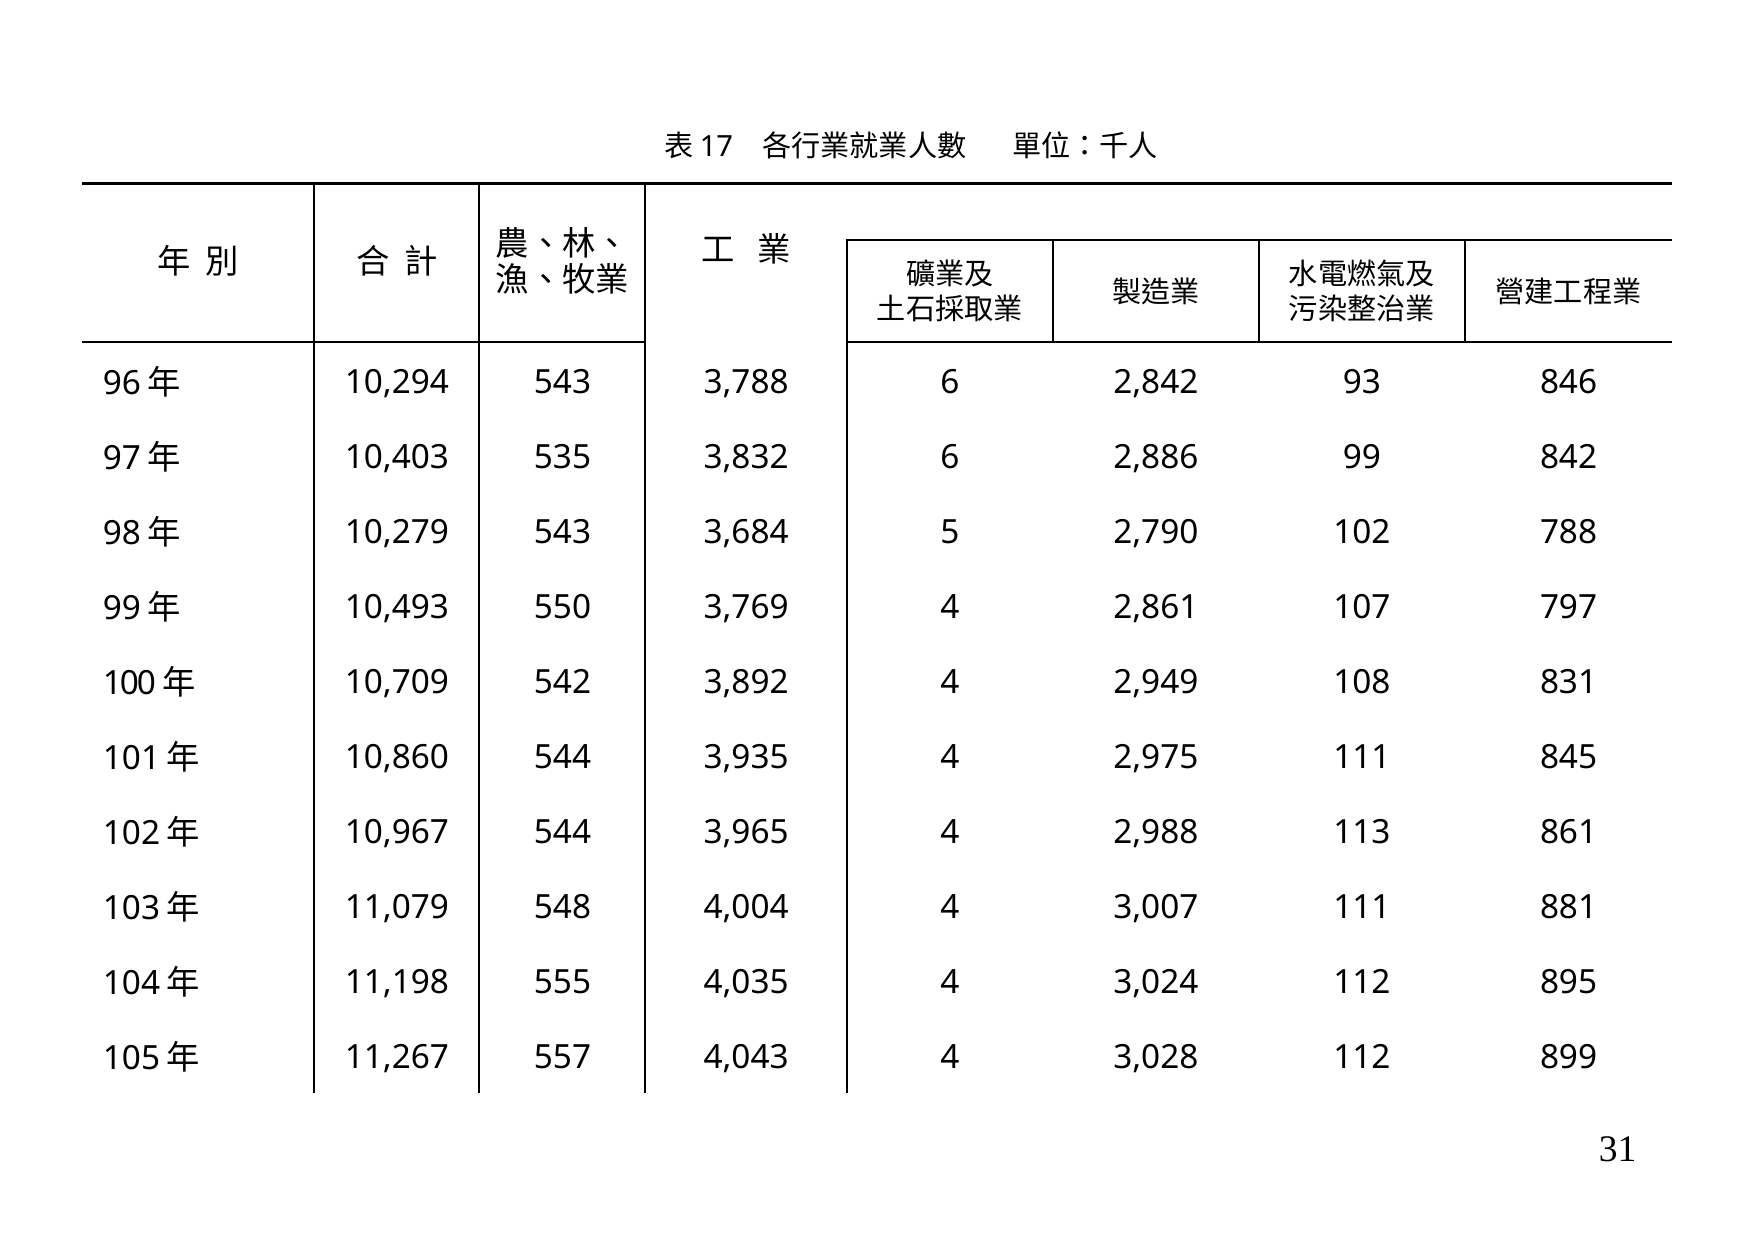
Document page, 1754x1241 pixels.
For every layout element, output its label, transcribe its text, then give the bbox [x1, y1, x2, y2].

table_cell 10,294 [315, 343, 478, 418]
table_cell 2,975 [1053, 718, 1259, 793]
table_header 年 別 [82, 185, 313, 341]
table_cell 6 [848, 418, 1053, 493]
table_cell 99年 [82, 568, 313, 643]
table_cell 831 [1465, 643, 1672, 718]
table_cell 102年 [82, 793, 313, 868]
table_cell 2,988 [1053, 793, 1259, 868]
table_cell 10,860 [315, 718, 478, 793]
table_cell 4,004 [646, 868, 846, 943]
table_cell 103年 [82, 868, 313, 943]
table_cell 4,043 [646, 1018, 846, 1093]
table_cell 10,493 [315, 568, 478, 643]
subtitle 表17 各行業就業人數 單位：千人 [118, 107, 1636, 182]
table_header [847, 185, 1672, 239]
table_cell 93 [1259, 343, 1465, 418]
table_cell 10,709 [315, 643, 478, 718]
table_cell 842 [1465, 418, 1672, 493]
table_cell 3,007 [1053, 868, 1259, 943]
table_cell 4 [848, 868, 1053, 943]
table_cell 544 [480, 793, 644, 868]
table_cell 846 [1465, 343, 1672, 418]
table_cell 3,024 [1053, 943, 1259, 1018]
table_cell 899 [1465, 1018, 1672, 1093]
table_cell 3,965 [646, 793, 846, 868]
table_cell 11,267 [315, 1018, 478, 1093]
table_cell 2,886 [1053, 418, 1259, 493]
table_cell 3,892 [646, 643, 846, 718]
table_cell 845 [1465, 718, 1672, 793]
table_cell 550 [480, 568, 644, 643]
table_cell 100年 [82, 643, 313, 718]
table_cell 544 [480, 718, 644, 793]
table_cell 4 [848, 943, 1053, 1018]
table_cell 4 [848, 793, 1053, 868]
table_cell 101年 [82, 718, 313, 793]
table_cell 5 [848, 493, 1053, 568]
table_cell 4 [848, 643, 1053, 718]
table_cell 4 [848, 568, 1053, 643]
table_cell 製造業 [1054, 241, 1258, 341]
table_cell 543 [480, 493, 644, 568]
table_header 農、林、 漁、牧業 [480, 185, 644, 341]
table_cell 3,832 [646, 418, 846, 493]
table_cell 105年 [82, 1018, 313, 1093]
table_cell 107 [1259, 568, 1465, 643]
table_cell 3,684 [646, 493, 846, 568]
table_cell 788 [1465, 493, 1672, 568]
table_cell 881 [1465, 868, 1672, 943]
table_cell 10,403 [315, 418, 478, 493]
table_header 工 業 [646, 185, 847, 341]
table_header 合 計 [315, 185, 478, 341]
table_cell 水電燃氣及 污染整治業 [1260, 241, 1464, 341]
table_cell 營建工程業 [1466, 241, 1672, 341]
table_cell 555 [480, 943, 644, 1018]
table_cell 2,949 [1053, 643, 1259, 718]
table_cell 6 [848, 343, 1053, 418]
table_cell 542 [480, 643, 644, 718]
table_cell 548 [480, 868, 644, 943]
table_cell 108 [1259, 643, 1465, 718]
table_cell 2,790 [1053, 493, 1259, 568]
table_cell 797 [1465, 568, 1672, 643]
table_cell 2,861 [1053, 568, 1259, 643]
table_cell 11,079 [315, 868, 478, 943]
table_cell 10,279 [315, 493, 478, 568]
table_cell 96年 [82, 343, 313, 418]
table_cell 11,198 [315, 943, 478, 1018]
table_cell 99 [1259, 418, 1465, 493]
table_cell 895 [1465, 943, 1672, 1018]
table_cell 113 [1259, 793, 1465, 868]
table_cell 3,935 [646, 718, 846, 793]
table_cell 112 [1259, 943, 1465, 1018]
table_cell 111 [1259, 718, 1465, 793]
table_cell 97年 [82, 418, 313, 493]
table_cell 98年 [82, 493, 313, 568]
table_cell 861 [1465, 793, 1672, 868]
table_cell 112 [1259, 1018, 1465, 1093]
table_cell 557 [480, 1018, 644, 1093]
table_cell 104年 [82, 943, 313, 1018]
table_cell 4 [848, 1018, 1053, 1093]
table_cell 102 [1259, 493, 1465, 568]
table_cell 礦業及 土石採取業 [848, 241, 1052, 341]
table_cell 535 [480, 418, 644, 493]
table_cell 3,769 [646, 568, 846, 643]
table_cell 2,842 [1053, 343, 1259, 418]
table_cell 10,967 [315, 793, 478, 868]
table_cell 111 [1259, 868, 1465, 943]
table_cell 4 [848, 718, 1053, 793]
table_cell 4,035 [646, 943, 846, 1018]
table_cell 3,788 [646, 341, 846, 418]
table_cell 543 [480, 343, 644, 418]
table_cell 3,028 [1053, 1018, 1259, 1093]
